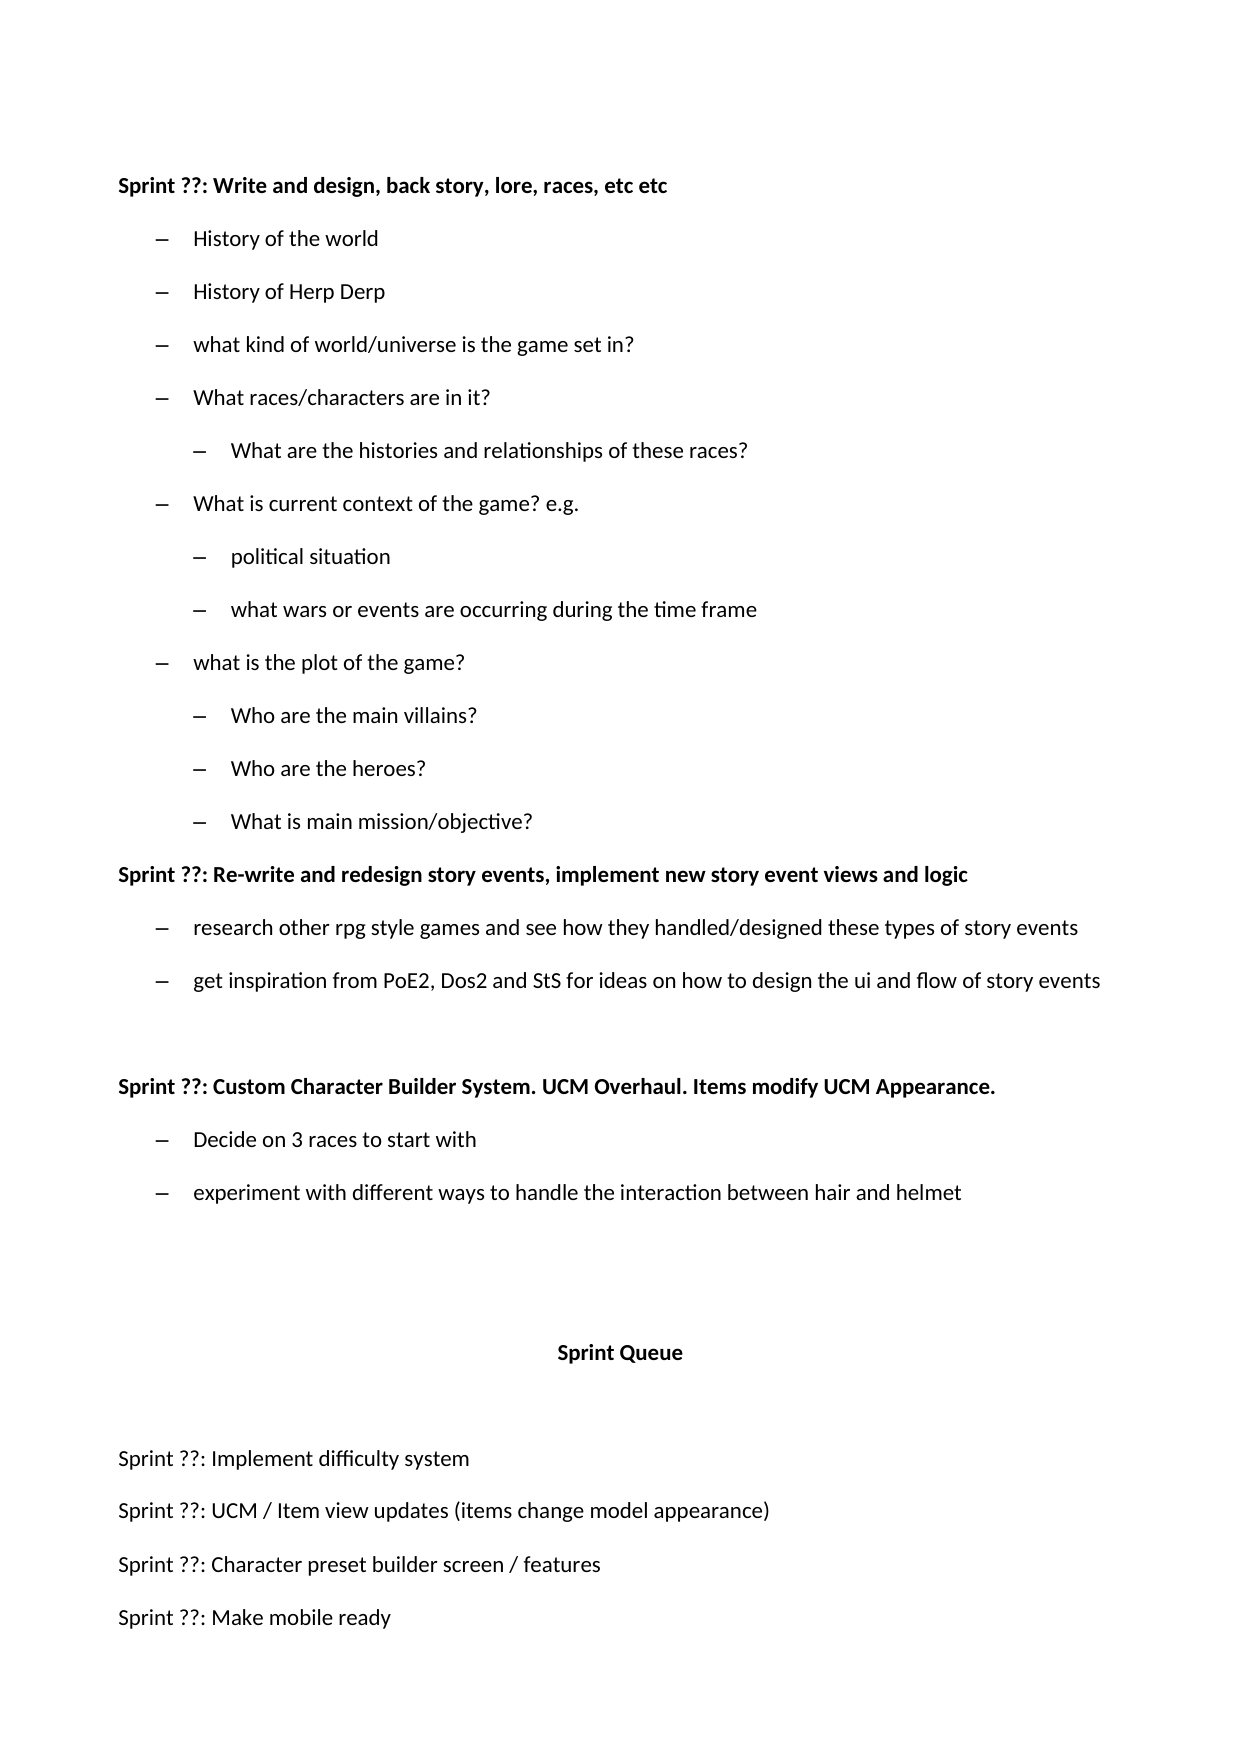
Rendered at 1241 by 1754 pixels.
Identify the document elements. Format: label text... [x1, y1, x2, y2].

list experiment with different ways to handle the interaction between hair and helmet [156, 1178, 1122, 1207]
list History of Herp Derp [156, 277, 1122, 305]
list What races/characters are in it? [156, 383, 1122, 411]
text Sprint ??: Character preset builder screen / features [118, 1550, 1122, 1578]
list political situation [193, 542, 1122, 570]
list research other rpg style games and see how they handled/designed these types of story events [156, 913, 1122, 941]
list what wars or events are occurring during the time frame [193, 595, 1122, 623]
text Sprint ??: UCM / Item view updates (items change model appearance) [118, 1497, 1122, 1525]
list get inspiration from PoE2, Dos2 and StS for ideas on how to design the ui and flow of story events [156, 966, 1122, 994]
list What are the histories and relationships of these races? [193, 436, 1122, 464]
list what kind of world/universe is the game set in? [156, 330, 1122, 358]
list Who are the heroes? [193, 754, 1122, 782]
text Sprint Queue [118, 1338, 1122, 1366]
list Who are the main villains? [193, 701, 1122, 729]
text Sprint ??: Custom Character Builder System. UCM Overhaul. Items modify UCM Appearance. [118, 1072, 1122, 1101]
text Sprint ??: Re-write and redesign story events, implement new story event views and logic [118, 860, 1122, 888]
list What is current context of the game? e.g. [156, 489, 1122, 517]
text Sprint ??: Make mobile ready [118, 1603, 1122, 1631]
list What is main mission/objective? [193, 807, 1122, 835]
text Sprint ??: Write and design, back story, lore, races, etc etc [118, 171, 1122, 199]
list what is the plot of the game? [156, 648, 1122, 676]
list History of the world [156, 224, 1122, 252]
text Sprint ??: Implement difficulty system [118, 1444, 1122, 1472]
list Decide on 3 races to start with [156, 1126, 1122, 1153]
